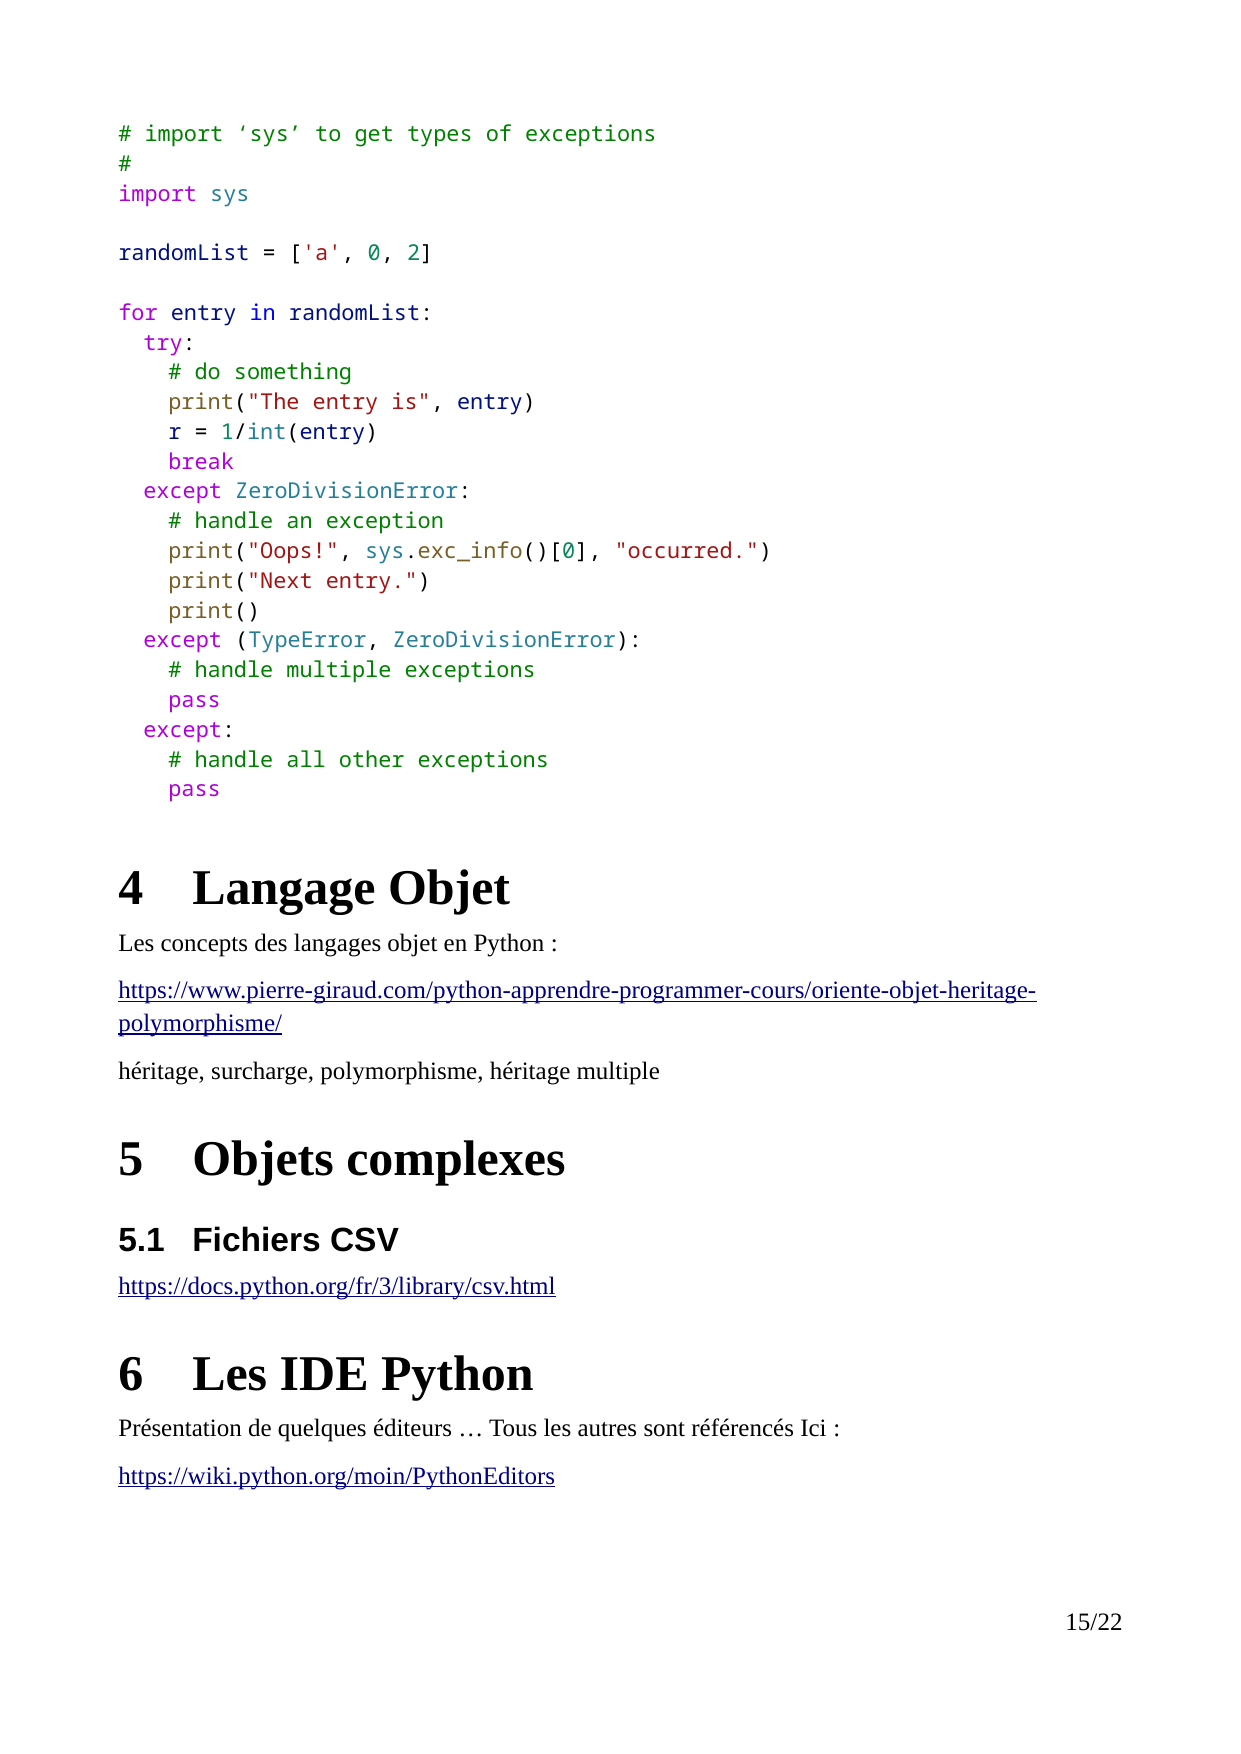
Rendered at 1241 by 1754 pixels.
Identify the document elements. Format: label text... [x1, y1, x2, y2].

text https://wiki.python.org/moin/PythonEditors [118, 1461, 1122, 1490]
subtitle Fichiers CSV [118, 1219, 1122, 1258]
text # [118, 148, 1122, 178]
subtitle Les IDE Python [118, 1343, 1122, 1401]
text https://www.pierre-giraud.com/python-apprendre-programmer-cours/oriente-objet-heritage-polymorphisme/ [118, 976, 1122, 1037]
text # handle an exception [118, 505, 1122, 535]
text for entry in randomList: [118, 297, 1122, 326]
text # handle multiple exceptions [118, 654, 1122, 684]
text print("Oops!", sys.exc_info()[0], "occurred.") [118, 535, 1122, 565]
text break [118, 446, 1122, 475]
text pass [118, 773, 1122, 803]
text pass [118, 684, 1122, 714]
text try: [118, 326, 1122, 356]
text r = 1/int(entry) [118, 416, 1122, 446]
text except: [118, 714, 1122, 743]
text randomList = ['a', 0, 2] [118, 237, 1122, 267]
text # do something [118, 356, 1122, 386]
text Présentation de quelques éditeurs … Tous les autres sont référencés Ici : [118, 1413, 1122, 1442]
text except ZeroDivisionError: [118, 475, 1122, 505]
text print("The entry is", entry) [118, 386, 1122, 416]
text # handle all other exceptions [118, 743, 1122, 773]
subtitle Objets complexes [118, 1129, 1122, 1186]
text print() [118, 594, 1122, 624]
text # import ‘sys’ to get types of exceptions [118, 118, 1122, 148]
subtitle Langage Objet [118, 858, 1122, 915]
text héritage, surcharge, polymorphisme, héritage multiple [118, 1056, 1122, 1085]
text print("Next entry.") [118, 565, 1122, 594]
text except (TypeError, ZeroDivisionError): [118, 624, 1122, 654]
text import sys [118, 178, 1122, 207]
text https://docs.python.org/fr/3/library/csv.html [118, 1271, 1122, 1299]
text Les concepts des langages objet en Python : [118, 928, 1122, 957]
